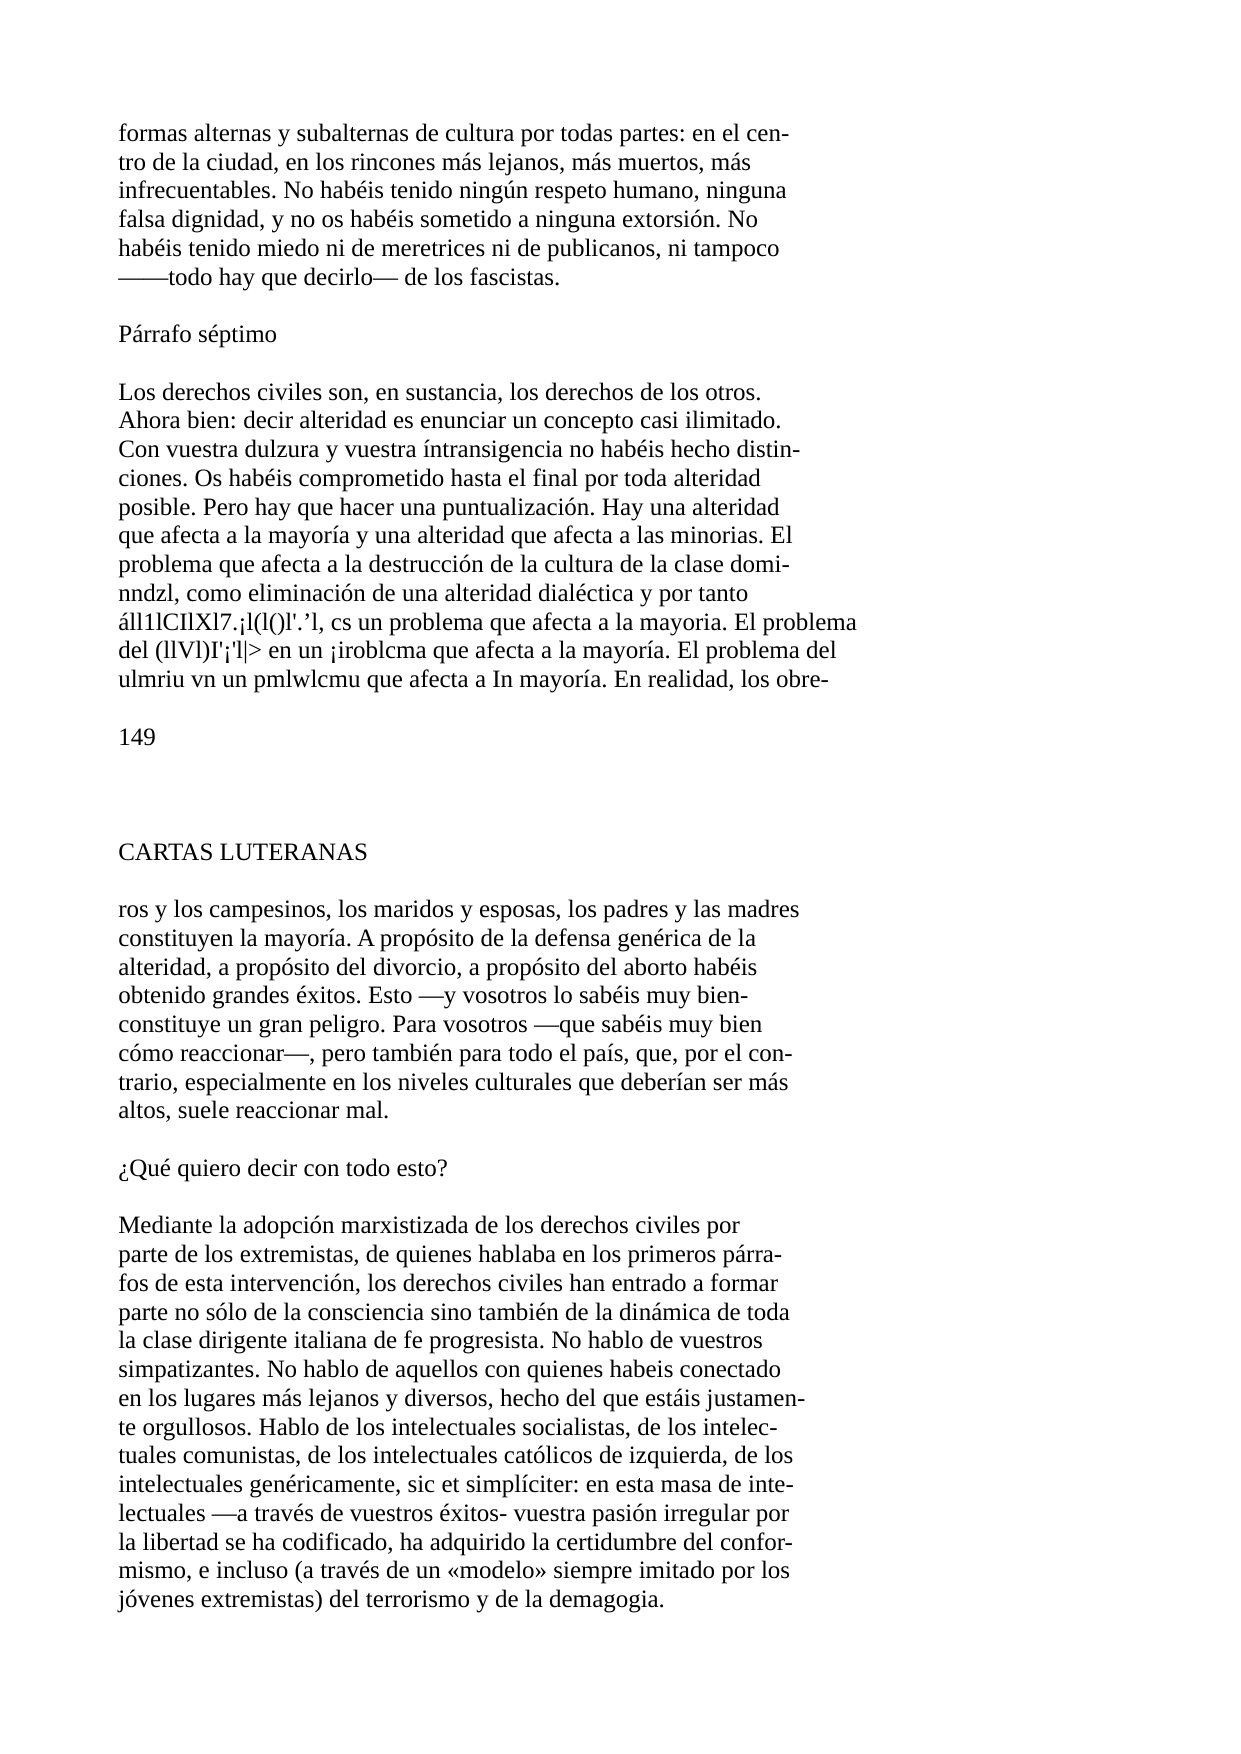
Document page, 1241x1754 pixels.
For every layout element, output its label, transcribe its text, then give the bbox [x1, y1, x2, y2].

text simpatizantes. No hablo de aquellos con quienes habeis conectado [118, 1354, 1122, 1383]
text altos, suele reaccionar mal. [118, 1096, 1122, 1124]
text CARTAS LUTERANAS [118, 837, 1122, 866]
text parte de los extremistas, de quienes hablaba en los primeros párra- [118, 1239, 1122, 1268]
text constituyen la mayoría. A propósito de la defensa genérica de la [118, 923, 1122, 952]
text trario, especialmente en los niveles culturales que deberían ser más [118, 1067, 1122, 1096]
text Mediante la adopción marxistizada de los derechos civiles por [118, 1211, 1122, 1239]
text del (llVl)I'¡'l|> en un ¡iroblcma que afecta a la mayoría. El problema del [118, 636, 1122, 664]
text formas alternas y subalternas de cultura por todas partes: en el cen- [118, 118, 1122, 147]
text 149 [118, 722, 1122, 751]
text en los lugares más lejanos y diversos, hecho del que estáis justamen- [118, 1383, 1122, 1412]
text obtenido grandes éxitos. Esto —y vosotros lo sabéis muy bien- [118, 981, 1122, 1009]
text Párrafo séptimo [118, 319, 1122, 348]
text te orgullosos. Hablo de los intelectuales socialistas, de los intelec- [118, 1412, 1122, 1441]
text cómo reaccionar—, pero también para todo el país, que, por el con- [118, 1038, 1122, 1067]
text nndzl, como eliminación de una alteridad dialéctica y por tanto [118, 578, 1122, 607]
text la clase dirigente italiana de fe progresista. No hablo de vuestros [118, 1326, 1122, 1354]
text parte no sólo de la consciencia sino también de la dinámica de toda [118, 1297, 1122, 1326]
text Los derechos civiles son, en sustancia, los derechos de los otros. [118, 377, 1122, 406]
text intelectuales genéricamente, sic et simplíciter: en esta masa de inte- [118, 1469, 1122, 1498]
text fos de esta intervención, los derechos civiles han entrado a formar [118, 1268, 1122, 1297]
text habéis tenido miedo ni de meretrices ni de publicanos, ni tampoco [118, 233, 1122, 262]
text Con vuestra dulzura y vuestra íntransigencia no habéis hecho distin- [118, 434, 1122, 463]
text la libertad se ha codificado, ha adquirido la certidumbre del confor- [118, 1527, 1122, 1556]
text lectuales —a través de vuestros éxitos- vuestra pasión irregular por [118, 1498, 1122, 1527]
text tuales comunistas, de los intelectuales católicos de izquierda, de los [118, 1441, 1122, 1469]
text ros y los campesinos, los maridos y esposas, los padres y las madres [118, 894, 1122, 923]
text ——todo hay que decirlo— de los fascistas. [118, 262, 1122, 291]
text ¿Qué quiero decir con todo esto? [118, 1153, 1122, 1182]
text ciones. Os habéis comprometido hasta el final por toda alteridad [118, 463, 1122, 492]
text jóvenes extremistas) del terrorismo y de la demagogia. [118, 1584, 1122, 1613]
text constituye un gran peligro. Para vosotros —que sabéis muy bien [118, 1009, 1122, 1038]
text ulmriu vn un pmlwlcmu que afecta a In mayoría. En realidad, los obre- [118, 664, 1122, 693]
text falsa dignidad, y no os habéis sometido a ninguna extorsión. No [118, 204, 1122, 233]
text posible. Pero hay que hacer una puntualización. Hay una alteridad [118, 492, 1122, 521]
text infrecuentables. No habéis tenido ningún respeto humano, ninguna [118, 176, 1122, 204]
text tro de la ciudad, en los rincones más lejanos, más muertos, más [118, 147, 1122, 176]
text Ahora bien: decir alteridad es enunciar un concepto casi ilimitado. [118, 406, 1122, 434]
text problema que afecta a la destrucción de la cultura de la clase domi- [118, 549, 1122, 578]
text alteridad, a propósito del divorcio, a propósito del aborto habéis [118, 952, 1122, 981]
text áll1lCIlXl7.¡l(l()l'.’l, cs un problema que afecta a la mayoria. El problema [118, 607, 1122, 636]
text que afecta a la mayoría y una alteridad que afecta a las minorias. El [118, 521, 1122, 549]
text mismo, e incluso (a través de un «modelo» siempre imitado por los [118, 1556, 1122, 1584]
